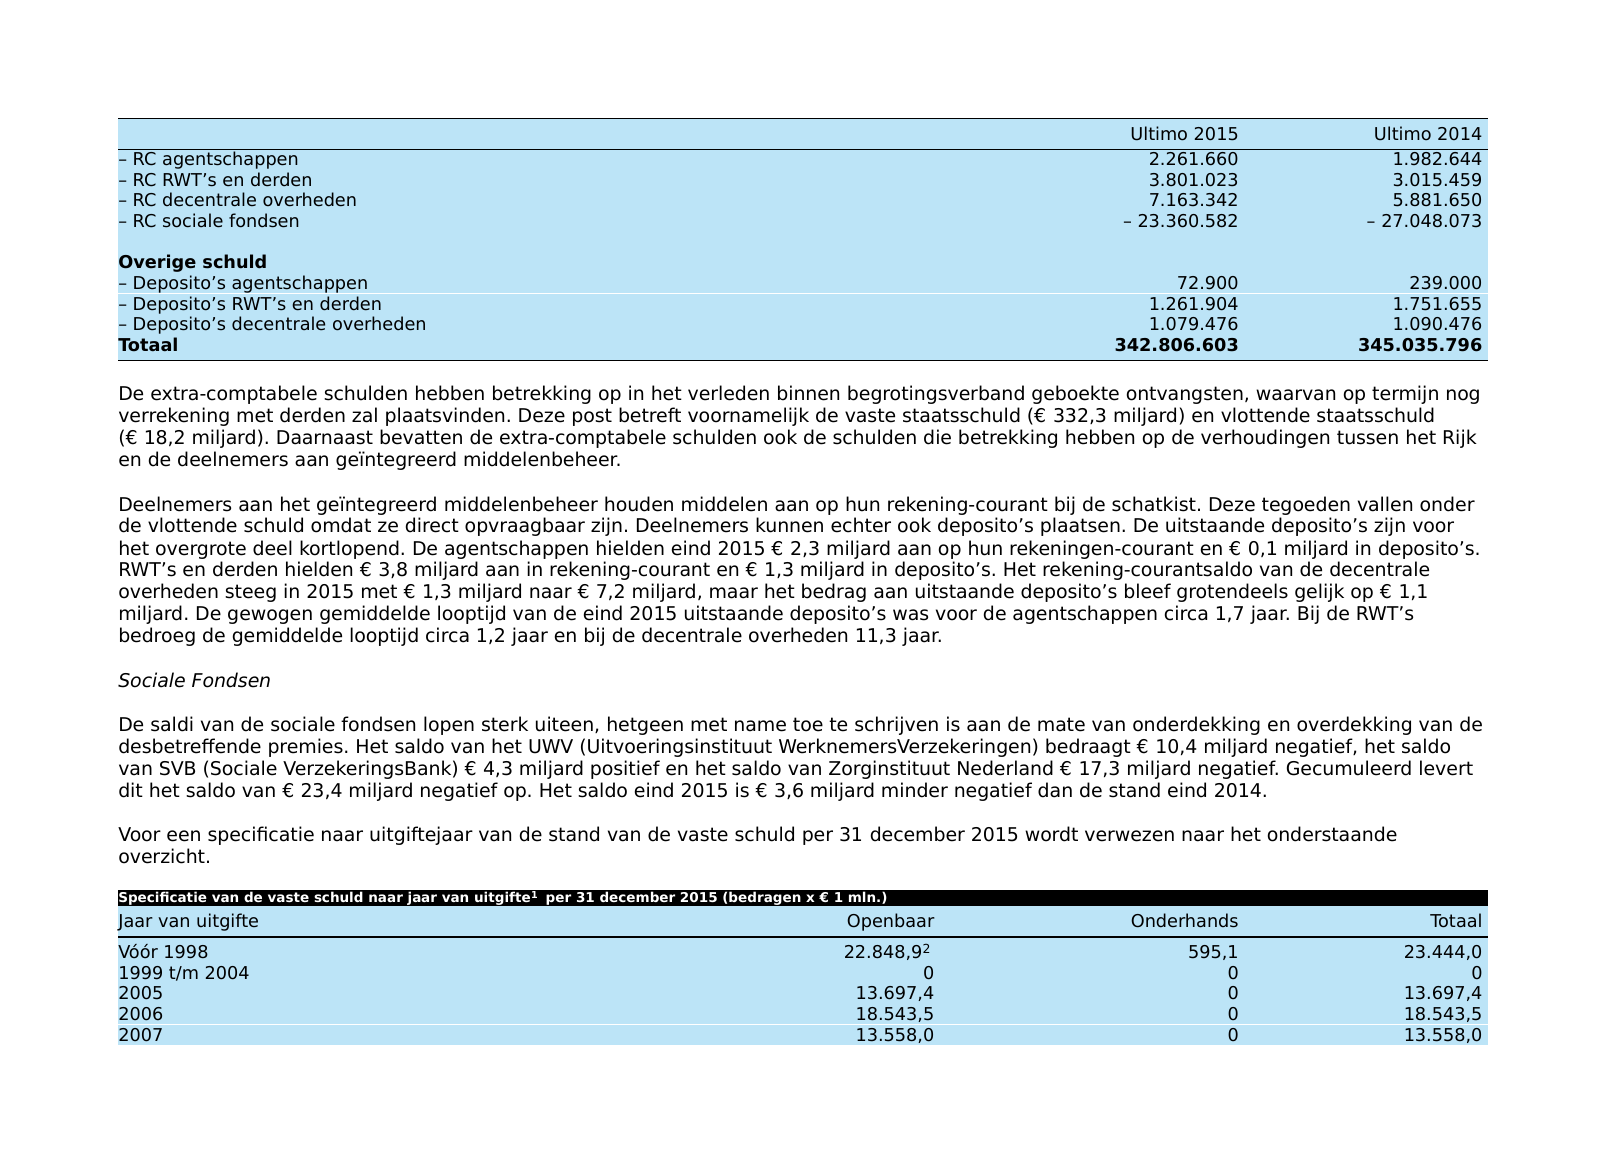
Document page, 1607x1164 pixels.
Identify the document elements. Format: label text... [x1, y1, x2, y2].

table_cell Totaal [118, 335, 1001, 360]
table_cell – RC sociale fondsen [118, 211, 1001, 232]
table_cell [1245, 252, 1488, 273]
table_cell 0 [696, 963, 940, 983]
table_cell 3.015.459 [1245, 170, 1488, 190]
table_cell 13.697,4 [1245, 983, 1488, 1004]
table_cell 5.881.650 [1245, 190, 1488, 211]
table_cell 22.848,92 [696, 938, 940, 963]
table_cell 1999 t/m 2004 [118, 963, 696, 983]
table_cell Vóór 1998 [118, 938, 696, 963]
table_cell 2007 [118, 1025, 696, 1045]
table_cell [1001, 252, 1244, 273]
table_cell Overige schuld [118, 252, 1001, 273]
table_cell – Deposito’s RWT’s en derden [118, 294, 1001, 314]
table_cell – 23.360.582 [1001, 211, 1244, 232]
table_cell [118, 232, 1001, 252]
table_cell 72.900 [1001, 273, 1244, 293]
text Deelnemers aan het geïntegreerd middelenbeheer houden middelen aan op hun rekening-courant bij de schatkist. Deze tegoeden vallen onder de vlottende schuld omdat ze direct opvraagbaar zijn. Deelnemers kunnen echter ook deposito’s plaatsen. De uitstaande deposito’s zijn voor het overgrote deel kortlopend. De agentschappen hielden eind 2015 € 2,3 miljard aan op hun rekeningen-courant en € 0,1 miljard in deposito’s. RWT’s en derden hielden € 3,8 miljard aan in rekening-courant en € 1,3 miljard in deposito’s. Het rekening-courantsaldo van de decentrale overheden steeg in 2015 met € 1,3 miljard naar € 7,2 miljard, maar het bedrag aan uitstaande deposito’s bleef grotendeels gelijk op € 1,1 miljard. De gewogen gemiddelde looptijd van de eind 2015 uitstaande deposito’s was voor de agentschappen circa 1,7 jaar. Bij de RWT’s bedroeg de gemiddelde looptijd circa 1,2 jaar en bij de decentrale overheden 11,3 jaar. [118, 493, 1488, 647]
table_cell 342.806.603 [1001, 335, 1244, 360]
table_cell Openbaar [696, 906, 940, 936]
table_cell 7.163.342 [1001, 190, 1244, 211]
table_cell Onderhands [940, 906, 1244, 936]
table_header Specificatie van de vaste schuld naar jaar van uitgifte1 per 31 december 2015 (bedragen x € 1 mln.) [118, 890, 1488, 905]
table_cell 0 [940, 1025, 1244, 1045]
table_cell 13.558,0 [1245, 1025, 1488, 1045]
table_cell Jaar van uitgifte [118, 906, 696, 936]
table_cell 0 [940, 983, 1244, 1004]
table_cell – 27.048.073 [1245, 211, 1488, 232]
table_header Ultimo 2015 [1001, 119, 1244, 149]
table_cell 0 [1245, 963, 1488, 983]
table_cell 1.751.655 [1245, 294, 1488, 314]
table_cell 2005 [118, 983, 696, 1004]
table_cell 1.079.476 [1001, 314, 1244, 335]
table_cell – Deposito’s decentrale overheden [118, 314, 1001, 335]
table_cell 23.444,0 [1245, 938, 1488, 963]
text De extra-comptabele schulden hebben betrekking op in het verleden binnen begrotingsverband geboekte ontvangsten, waarvan op termijn nog verrekening met derden zal plaatsvinden. Deze post betreft voornamelijk de vaste staatsschuld (€ 332,3 miljard) en vlottende staatsschuld (€ 18,2 miljard). Daarnaast bevatten de extra-comptabele schulden ook de schulden die betrekking hebben op de verhoudingen tussen het Rijk en de deelnemers aan geïntegreerd middelenbeheer. [118, 383, 1488, 471]
subtitle Sociale Fondsen [118, 669, 1488, 691]
table_cell 2006 [118, 1004, 696, 1024]
text Voor een specificatie naar uitgiftejaar van de stand van de vaste schuld per 31 december 2015 wordt verwezen naar het onderstaande overzicht. [118, 824, 1488, 868]
table_cell 1.090.476 [1245, 314, 1488, 335]
table_cell 1.261.904 [1001, 294, 1244, 314]
table_cell 2.261.660 [1001, 150, 1244, 170]
table_cell – Deposito’s agentschappen [118, 273, 1001, 293]
table_cell 18.543,5 [1245, 1004, 1488, 1024]
table_cell 13.558,0 [696, 1025, 940, 1045]
table_cell – RC agentschappen [118, 150, 1001, 170]
table_cell 239.000 [1245, 273, 1488, 293]
table_cell 345.035.796 [1245, 335, 1488, 360]
table_cell 1.982.644 [1245, 150, 1488, 170]
table_cell 0 [940, 963, 1244, 983]
table_cell 0 [940, 1004, 1244, 1024]
text De saldi van de sociale fondsen lopen sterk uiteen, hetgeen met name toe te schrijven is aan de mate van onderdekking en overdekking van de desbetreffende premies. Het saldo van het UWV (Uitvoeringsinstituut WerknemersVerzekeringen) bedraagt € 10,4 miljard negatief, het saldo van SVB (Sociale VerzekeringsBank) € 4,3 miljard positief en het saldo van Zorginstituut Nederland € 17,3 miljard negatief. Gecumuleerd levert dit het saldo van € 23,4 miljard negatief op. Het saldo eind 2015 is € 3,6 miljard minder negatief dan de stand eind 2014. [118, 714, 1488, 802]
table_cell [1001, 232, 1244, 252]
table_cell 3.801.023 [1001, 170, 1244, 190]
table_header Ultimo 2014 [1245, 119, 1488, 149]
table_cell 18.543,5 [696, 1004, 940, 1024]
table_header [118, 119, 1001, 149]
table_cell – RC RWT’s en derden [118, 170, 1001, 190]
table_cell Totaal [1245, 906, 1488, 936]
table_cell – RC decentrale overheden [118, 190, 1001, 211]
table_cell 13.697,4 [696, 983, 940, 1004]
table_cell 595,1 [940, 938, 1244, 963]
table_cell [1245, 232, 1488, 252]
